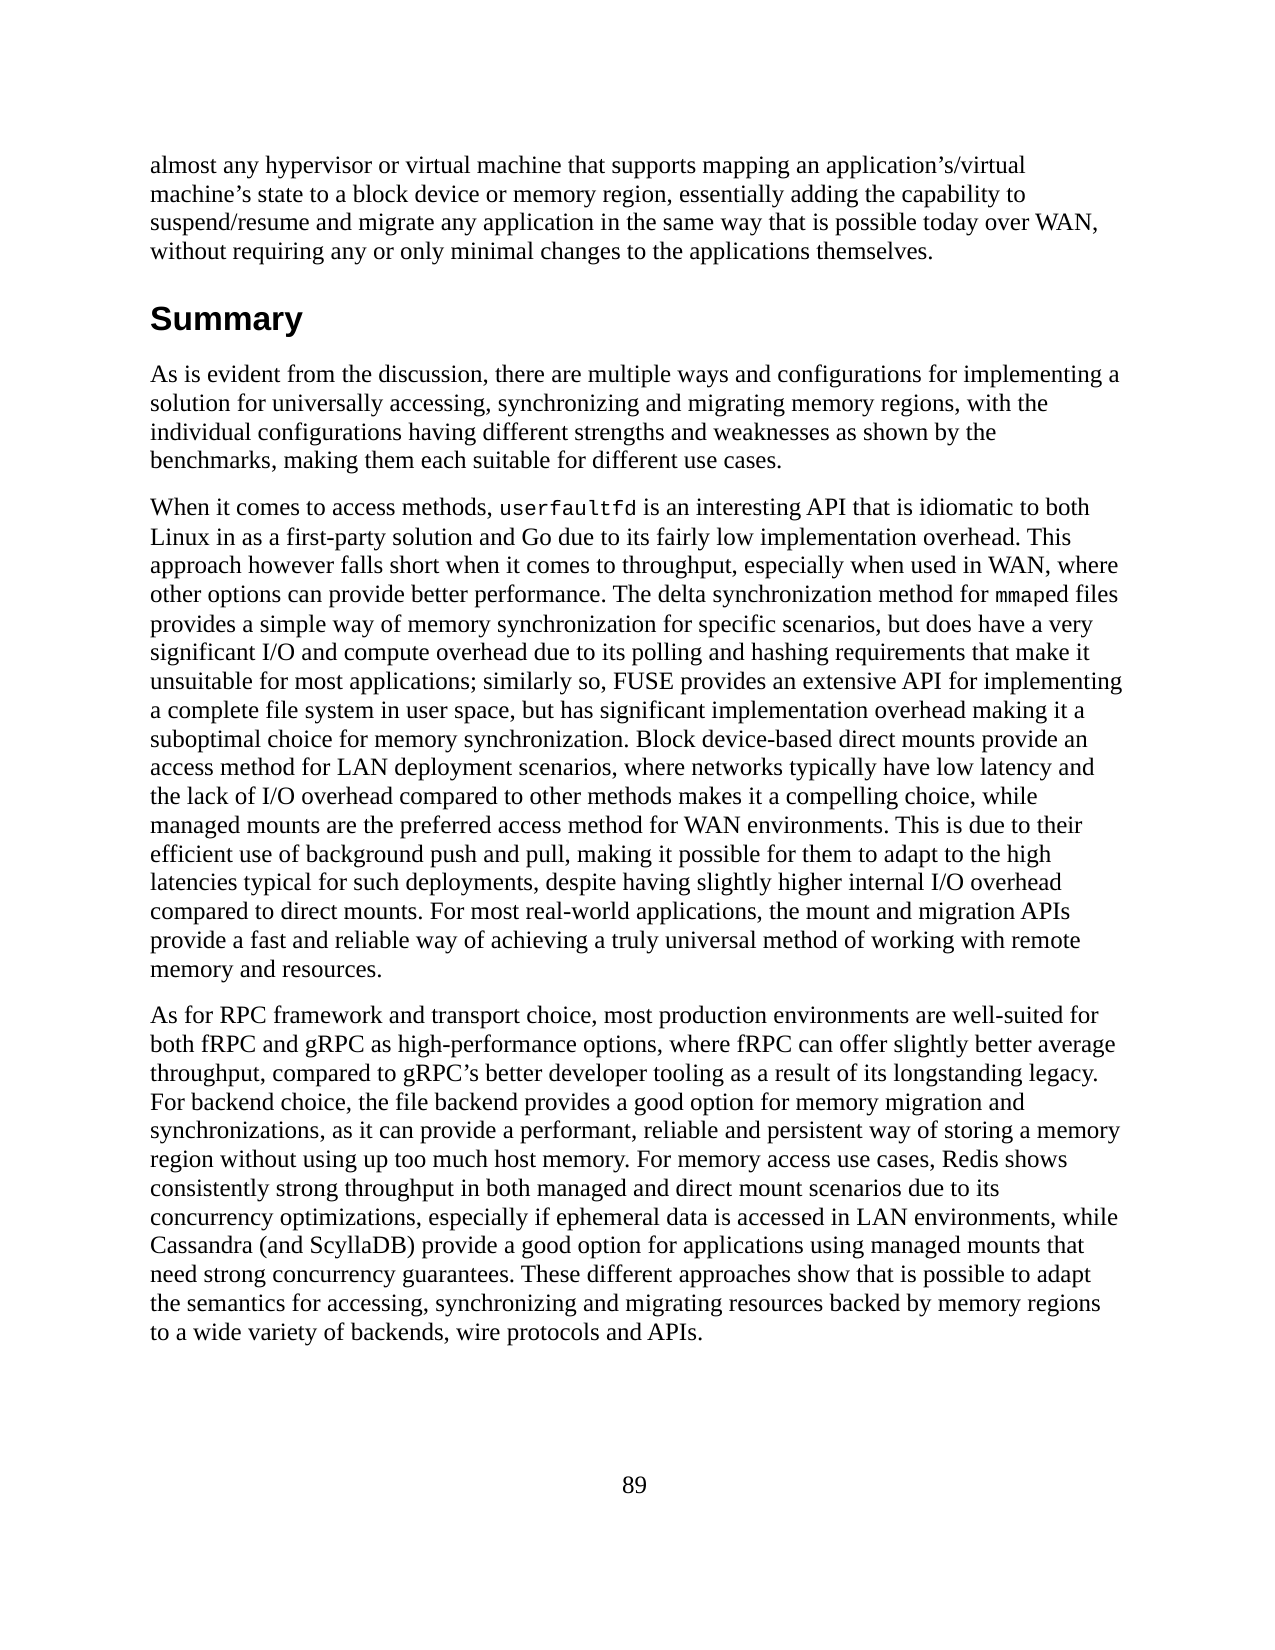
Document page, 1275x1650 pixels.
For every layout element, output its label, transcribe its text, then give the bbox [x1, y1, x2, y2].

text As for RPC framework and transport choice, most production environments are well-suited for both fRPC and gRPC as high-performance options, where fRPC can offer slightly better average throughput, compared to gRPC’s better developer tooling as a result of its longstanding legacy. For backend choice, the file backend provides a good option for memory migration and synchronizations, as it can provide a performant, reliable and persistent way of storing a memory region without using up too much host memory. For memory access use cases, Redis shows consistently strong throughput in both managed and direct mount scenarios due to its concurrency optimizations, especially if ephemeral data is accessed in LAN environments, while Cassandra (and ScyllaDB) provide a good option for applications using managed mounts that need strong concurrency guarantees. These different approaches show that is possible to adapt the semantics for accessing, synchronizing and migrating resources backed by memory regions to a wide variety of backends, wire protocols and APIs. [150, 1000, 1125, 1345]
subtitle Summary [150, 299, 1125, 338]
text As is evident from the discussion, there are multiple ways and configurations for implementing a solution for universally accessing, synchronizing and migrating memory regions, with the individual configurations having different strengths and weaknesses as shown by the benchmarks, making them each suitable for different use cases. [150, 359, 1125, 474]
text almost any hypervisor or virtual machine that supports mapping an application’s/virtual machine’s state to a block device or memory region, essentially adding the capability to suspend/resume and migrate any application in the same way that is possible today over WAN, without requiring any or only minimal changes to the applications themselves. [150, 150, 1125, 265]
text When it comes to access methods, userfaultfd is an interesting API that is idiomatic to both Linux in as a first-party solution and Go due to its fairly low implementation overhead. This approach however falls short when it comes to throughput, especially when used in WAN, where other options can provide better performance. The delta synchronization method for mmaped files provides a simple way of memory synchronization for specific scenarios, but does have a very significant I/O and compute overhead due to its polling and hashing requirements that make it unsuitable for most applications; similarly so, FUSE provides an extensive API for implementing a complete file system in user space, but has significant implementation overhead making it a suboptimal choice for memory synchronization. Block device-based direct mounts provide an access method for LAN deployment scenarios, where networks typically have low latency and the lack of I/O overhead compared to other methods makes it a compelling choice, while managed mounts are the preferred access method for WAN environments. This is due to their efficient use of background push and pull, making it possible for them to adapt to the high latencies typical for such deployments, despite having slightly higher internal I/O overhead compared to direct mounts. For most real-world applications, the mount and migration APIs provide a fast and reliable way of achieving a truly universal method of working with remote memory and resources. [150, 492, 1125, 982]
